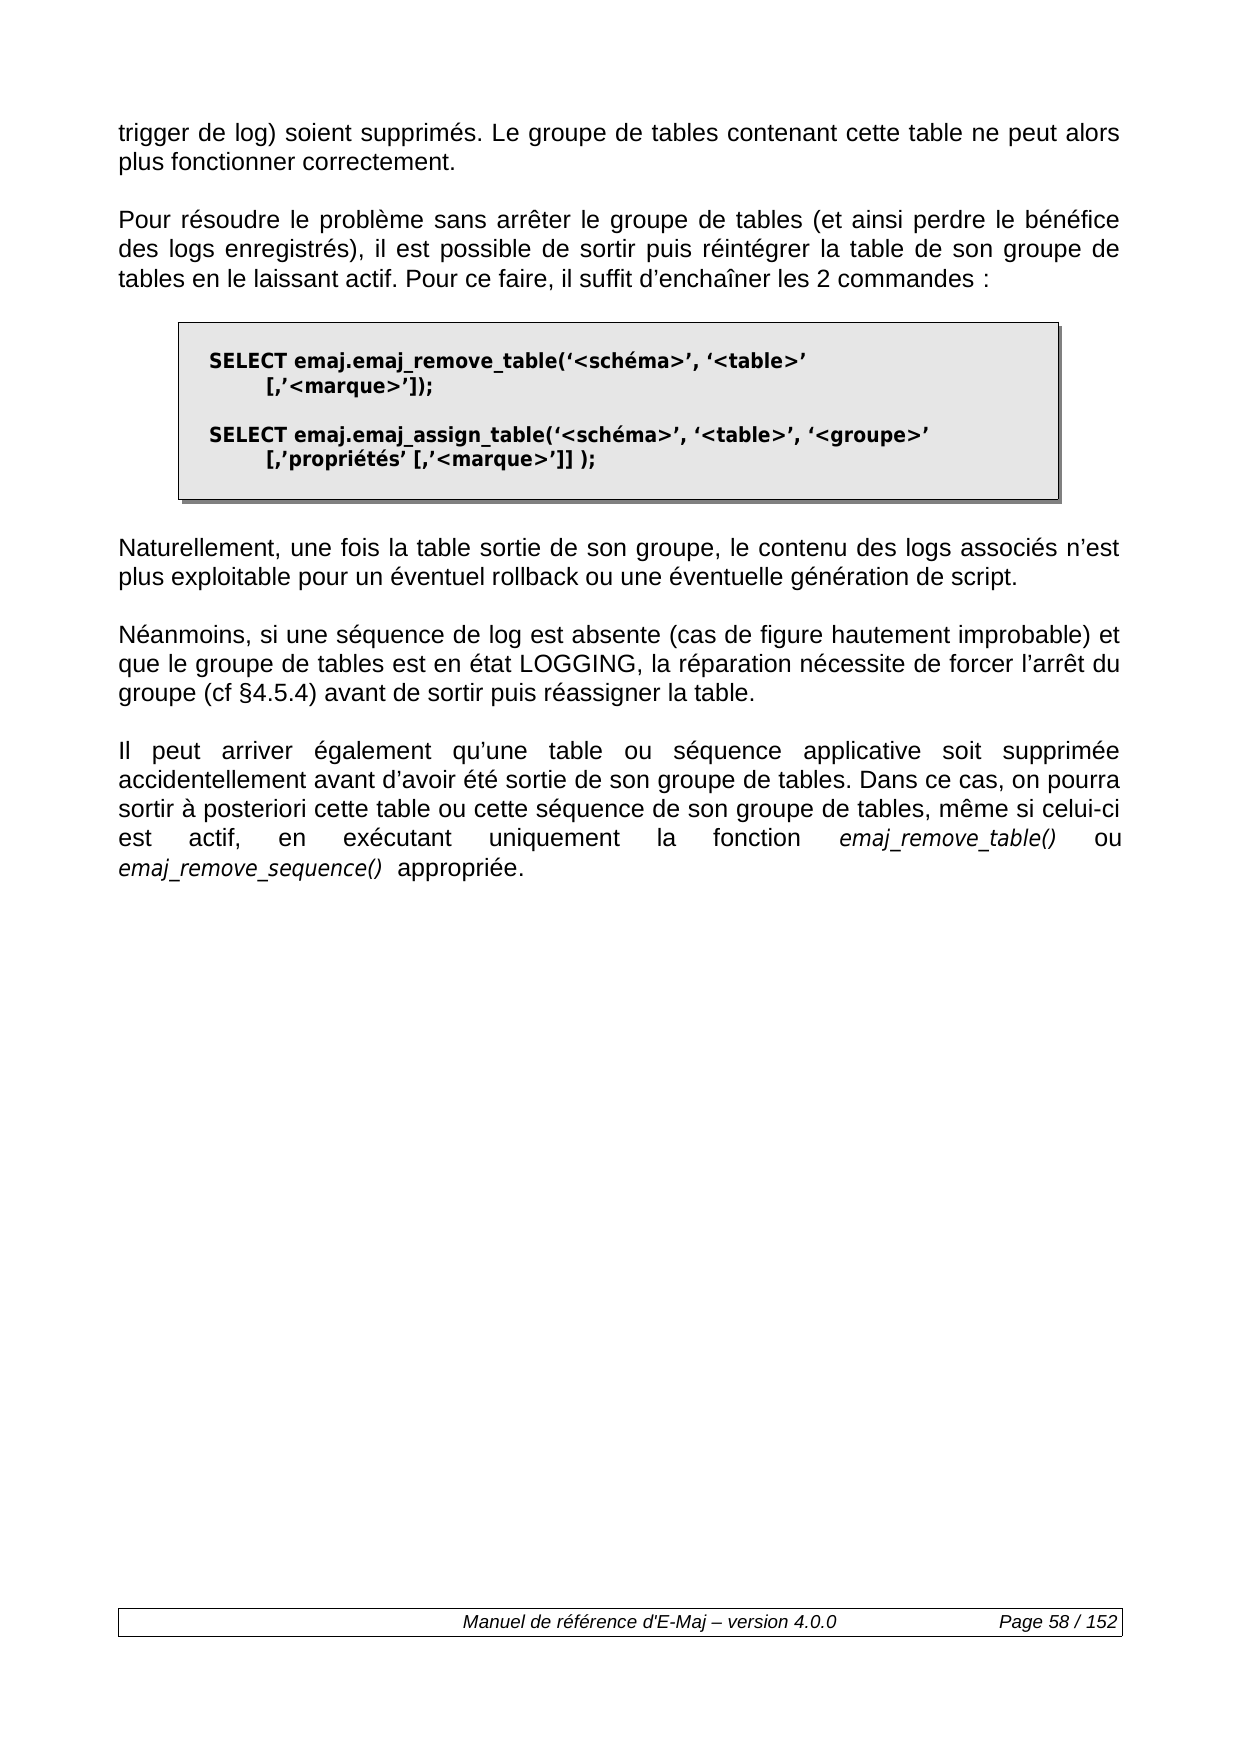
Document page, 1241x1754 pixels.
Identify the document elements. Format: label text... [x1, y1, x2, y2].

text Naturellement, une fois la table sortie de son groupe, le contenu des logs associés n’est plus exploitable pour un éventuel rollback ou une éventuelle génération de script. [118, 533, 1122, 591]
text Pour résoudre le problème sans arrêter le groupe de tables (et ainsi perdre le bénéfice des logs enregistrés), il est possible de sortir puis réintégrer la table de son groupe de tables en le laissant actif. Pour ce faire, il suffit d’enchaîner les 2 commandes : [118, 205, 1122, 292]
text SELECT emaj.emaj_assign_table(‘<schéma>’, ‘<table>’, ‘<groupe>’ [,’propriétés’ [,’<marque>’]] ); [179, 419, 1058, 468]
text Néanmoins, si une séquence de log est absente (cas de figure hautement improbable) et que le groupe de tables est en état LOGGING, la réparation nécessite de forcer l’arrêt du groupe (cf §4.5.4) avant de sortir puis réassigner la table. [118, 620, 1122, 707]
text Il peut arriver également qu’une table ou séquence applicative soit supprimée accidentellement avant d’avoir été sortie de son groupe de tables. Dans ce cas, on pourra sortir à posteriori cette table ou cette séquence de son groupe de tables, même si celui-ci est actif, en exécutant uniquement la fonction emaj_remove_table() ou emaj_remove_sequence() appropriée. [118, 736, 1122, 881]
text SELECT emaj.emaj_remove_table(‘<schéma>’, ‘<table>’ [,’<marque>’]); [179, 346, 1058, 395]
text trigger de log) soient supprimés. Le groupe de tables contenant cette table ne peut alors plus fonctionner correctement. [118, 118, 1122, 176]
